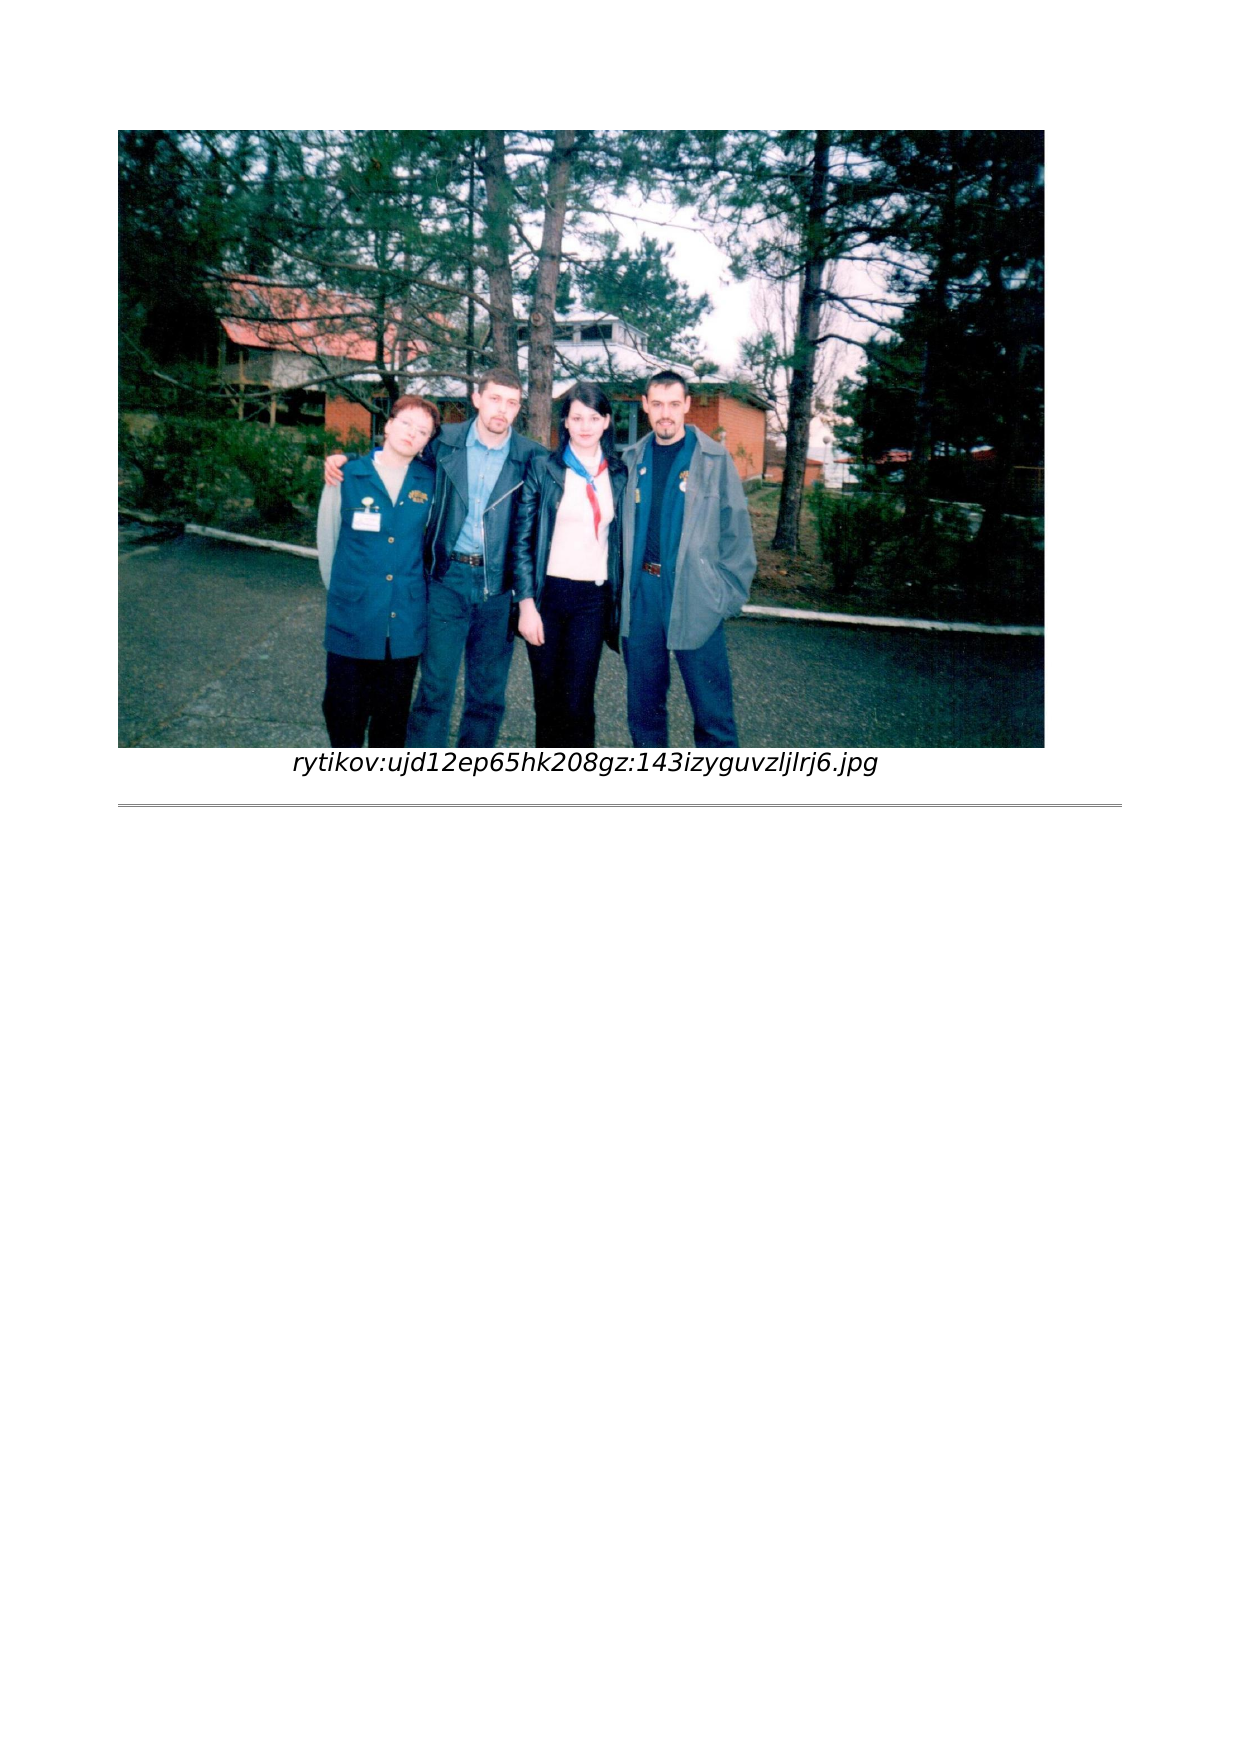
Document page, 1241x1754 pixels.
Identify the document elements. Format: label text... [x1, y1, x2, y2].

text rytikov:ujd12ep65hk208gz:143izyguvzljlrj6.jpg [118, 748, 1056, 777]
picture [441, 714, 448, 725]
picture [435, 728, 445, 742]
picture [118, 130, 1056, 748]
